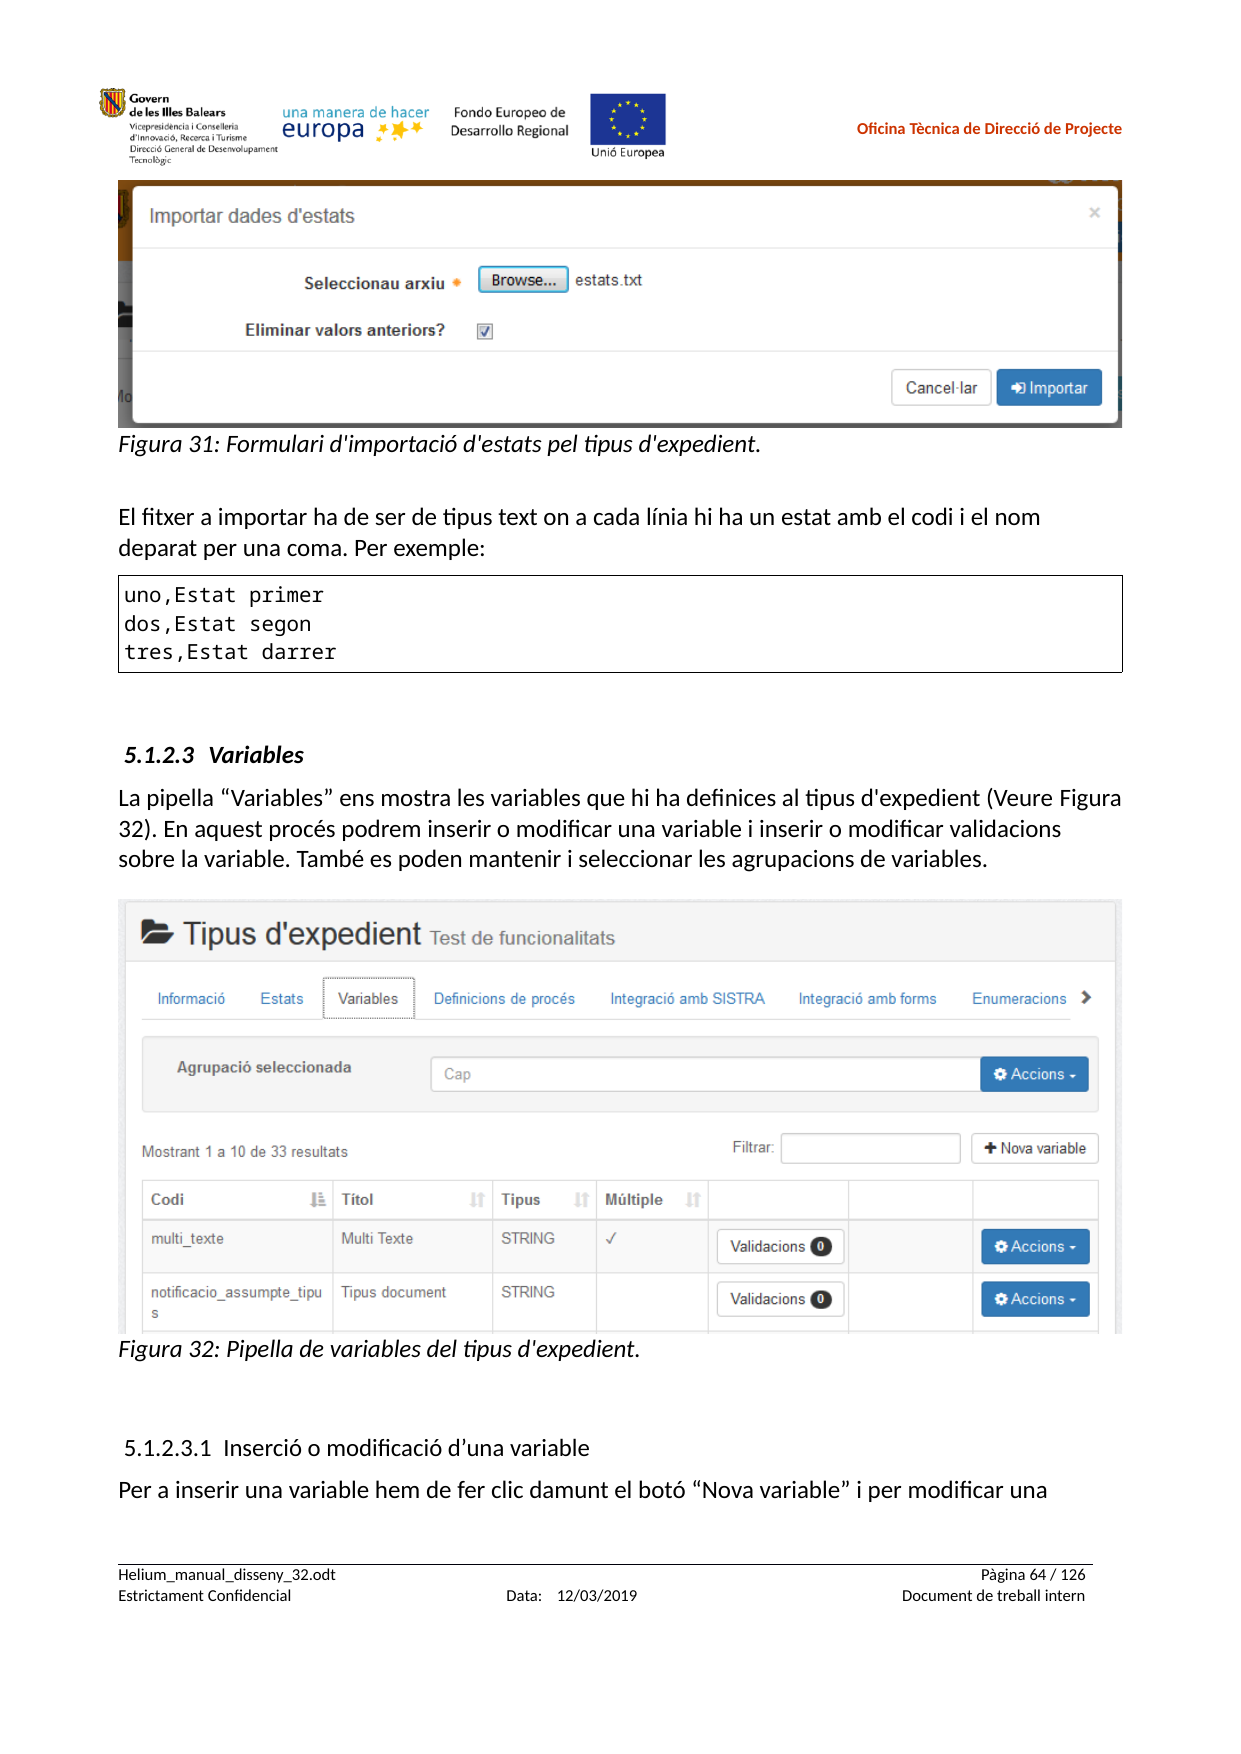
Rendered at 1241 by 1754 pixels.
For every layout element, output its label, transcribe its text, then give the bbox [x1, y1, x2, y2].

table_header uno,Estat primer dos,Estat segon tres,Estat darrer [119, 576, 1122, 672]
text Figura 31: Formulari d'importació d'estats pel tipus d'expedient. [118, 428, 1122, 458]
subtitle Variables [118, 740, 1122, 770]
picture [99, 87, 668, 166]
text Per a inserir una variable hem de fer clic damunt el botó “Nova variable” i per modificar una [118, 1475, 1122, 1505]
subtitle Inserció o modificació d’una variable [118, 1432, 1122, 1462]
text El fitxer a importar ha de ser de tipus text on a cada línia hi ha un estat amb el codi i el nom deparat per una coma. Per exemple: [118, 501, 1122, 562]
text La pipella “Variables” ens mostra les variables que hi ha definices al tipus d'expedient (Veure Figura 32). En aquest procés podrem inserir o modificar una variable i inserir o modificar validacions sobre la variable. També es poden mantenir i seleccionar les agrupacions de variables. [118, 783, 1122, 874]
picture [118, 180, 1123, 428]
text Figura 32: Pipella de variables del tipus d'expedient. [118, 1334, 1122, 1364]
picture [118, 899, 1123, 1334]
